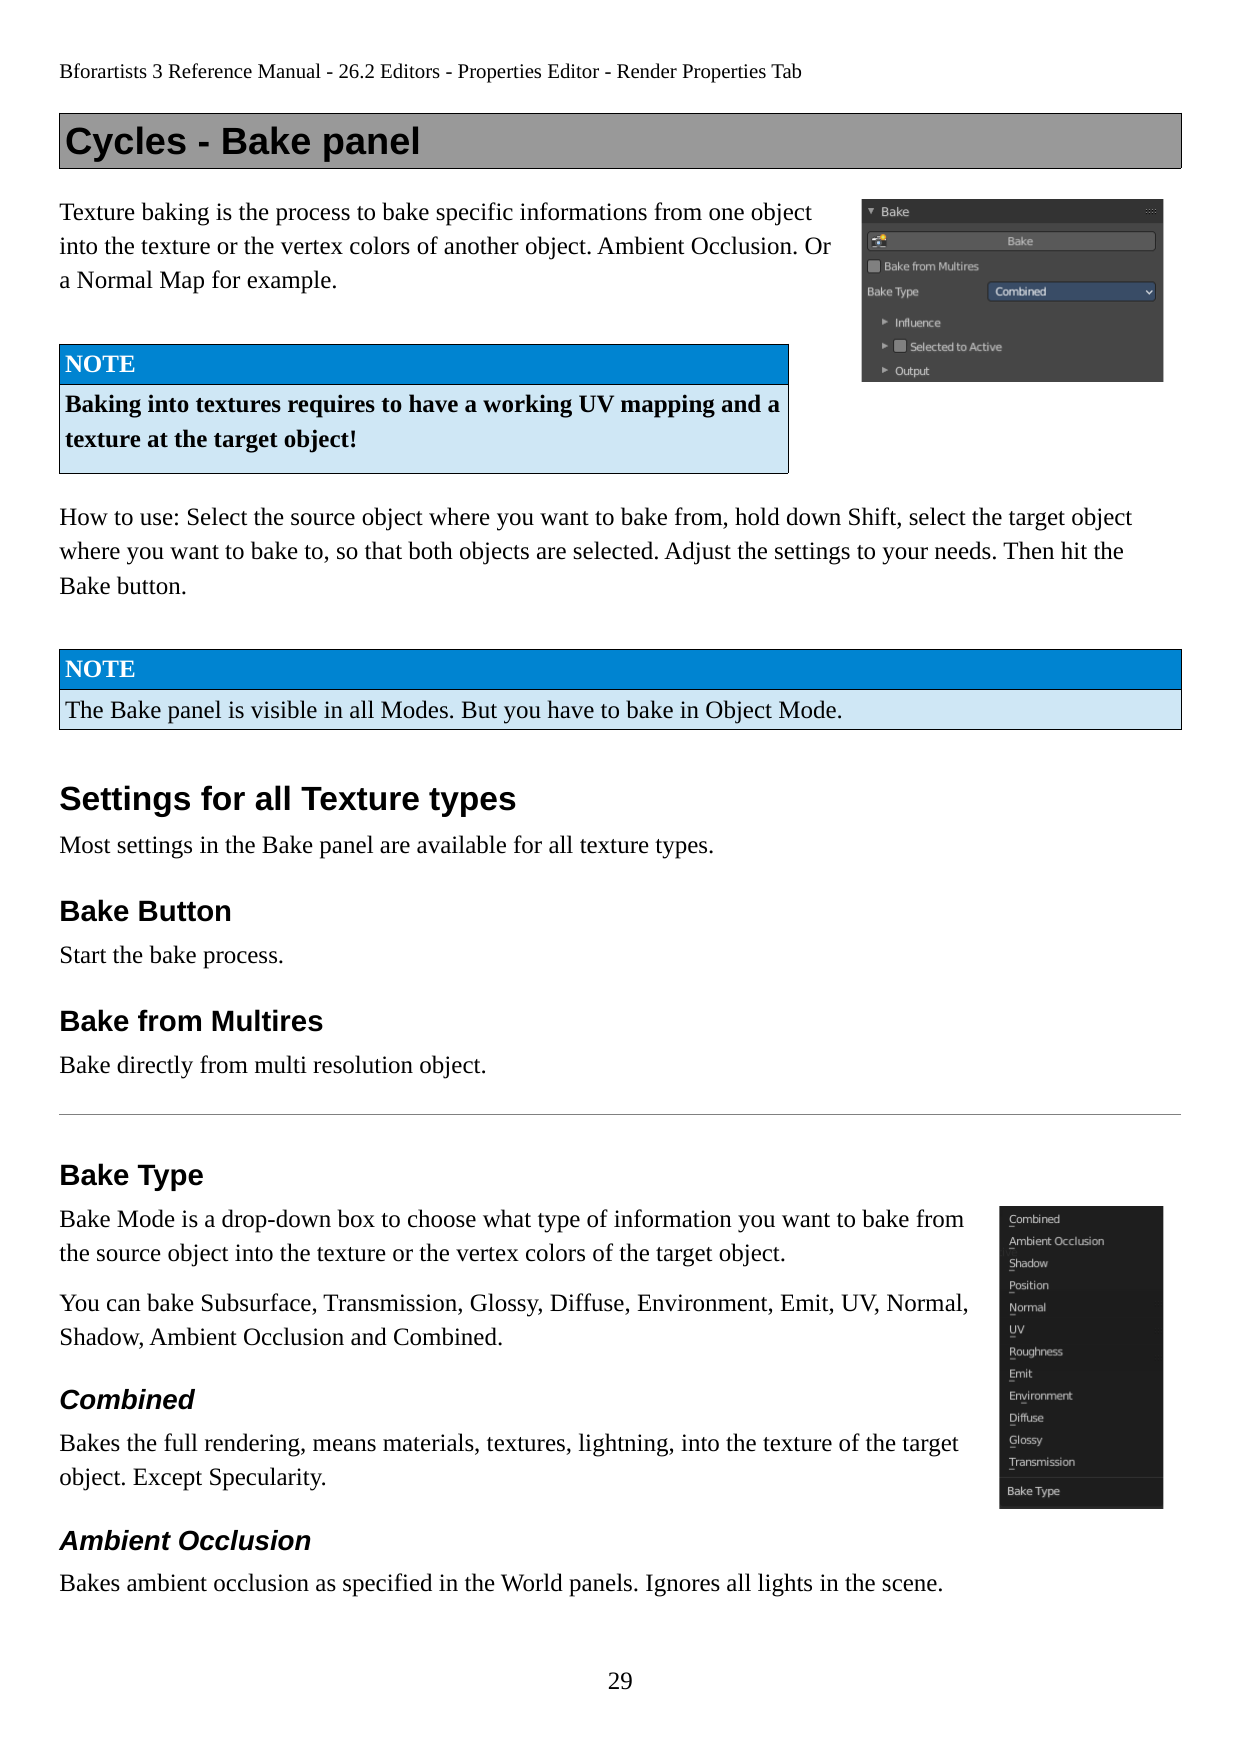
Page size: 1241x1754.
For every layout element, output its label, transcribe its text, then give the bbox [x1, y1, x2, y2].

subtitle Combined [59, 1384, 999, 1416]
text Start the bake process. [59, 940, 1181, 969]
subtitle Bake Type [59, 1158, 1181, 1192]
subtitle Bake Button [59, 894, 1181, 928]
text You can bake Subsurface, Transmission, Glossy, Diffuse, Environment, Emit, UV, Normal, Shadow, Ambient Occlusion and Combined. [59, 1288, 999, 1351]
text Bakes ambient occlusion as specified in the World panels. Ignores all lights in the scene. [59, 1568, 1181, 1597]
subtitle Settings for all Texture types [59, 779, 1181, 818]
table_header Cycles - Bake panel [60, 114, 1181, 168]
table_cell Baking into textures requires to have a working UV mapping and a texture at the target object! [60, 385, 788, 473]
picture [999, 1206, 1164, 1509]
text How to use: Select the source object where you want to bake from, hold down Shift, select the target object where you want to bake to, so that both objects are selected. Adjust the settings to your needs. Then hit the Bake button. [59, 502, 1181, 600]
table_header NOTE [60, 345, 788, 384]
table_header NOTE [60, 650, 1181, 689]
text Bakes the full rendering, means materials, textures, lightning, into the texture of the target object. Except Specularity. [59, 1428, 999, 1491]
text Bake directly from multi resolution object. [59, 1050, 1181, 1079]
picture [861, 199, 1164, 382]
table_cell The Bake panel is visible in all Modes. But you have to bake in Object Mode. [60, 690, 1181, 729]
subtitle Bake from Multires [59, 1004, 1181, 1037]
text Bake Mode is a drop-down box to choose what type of information you want to bake from the source object into the texture or the vertex colors of the target object. [59, 1204, 1181, 1267]
text Texture baking is the process to bake specific informations from one object into the texture or the vertex colors of another object. Ambient Occlusion. Or a Normal Map for example. [59, 197, 1181, 294]
subtitle [1164, 1384, 1181, 1416]
text Most settings in the Bake panel are available for all texture types. [59, 830, 1181, 859]
subtitle Ambient Occlusion [59, 1524, 1181, 1556]
